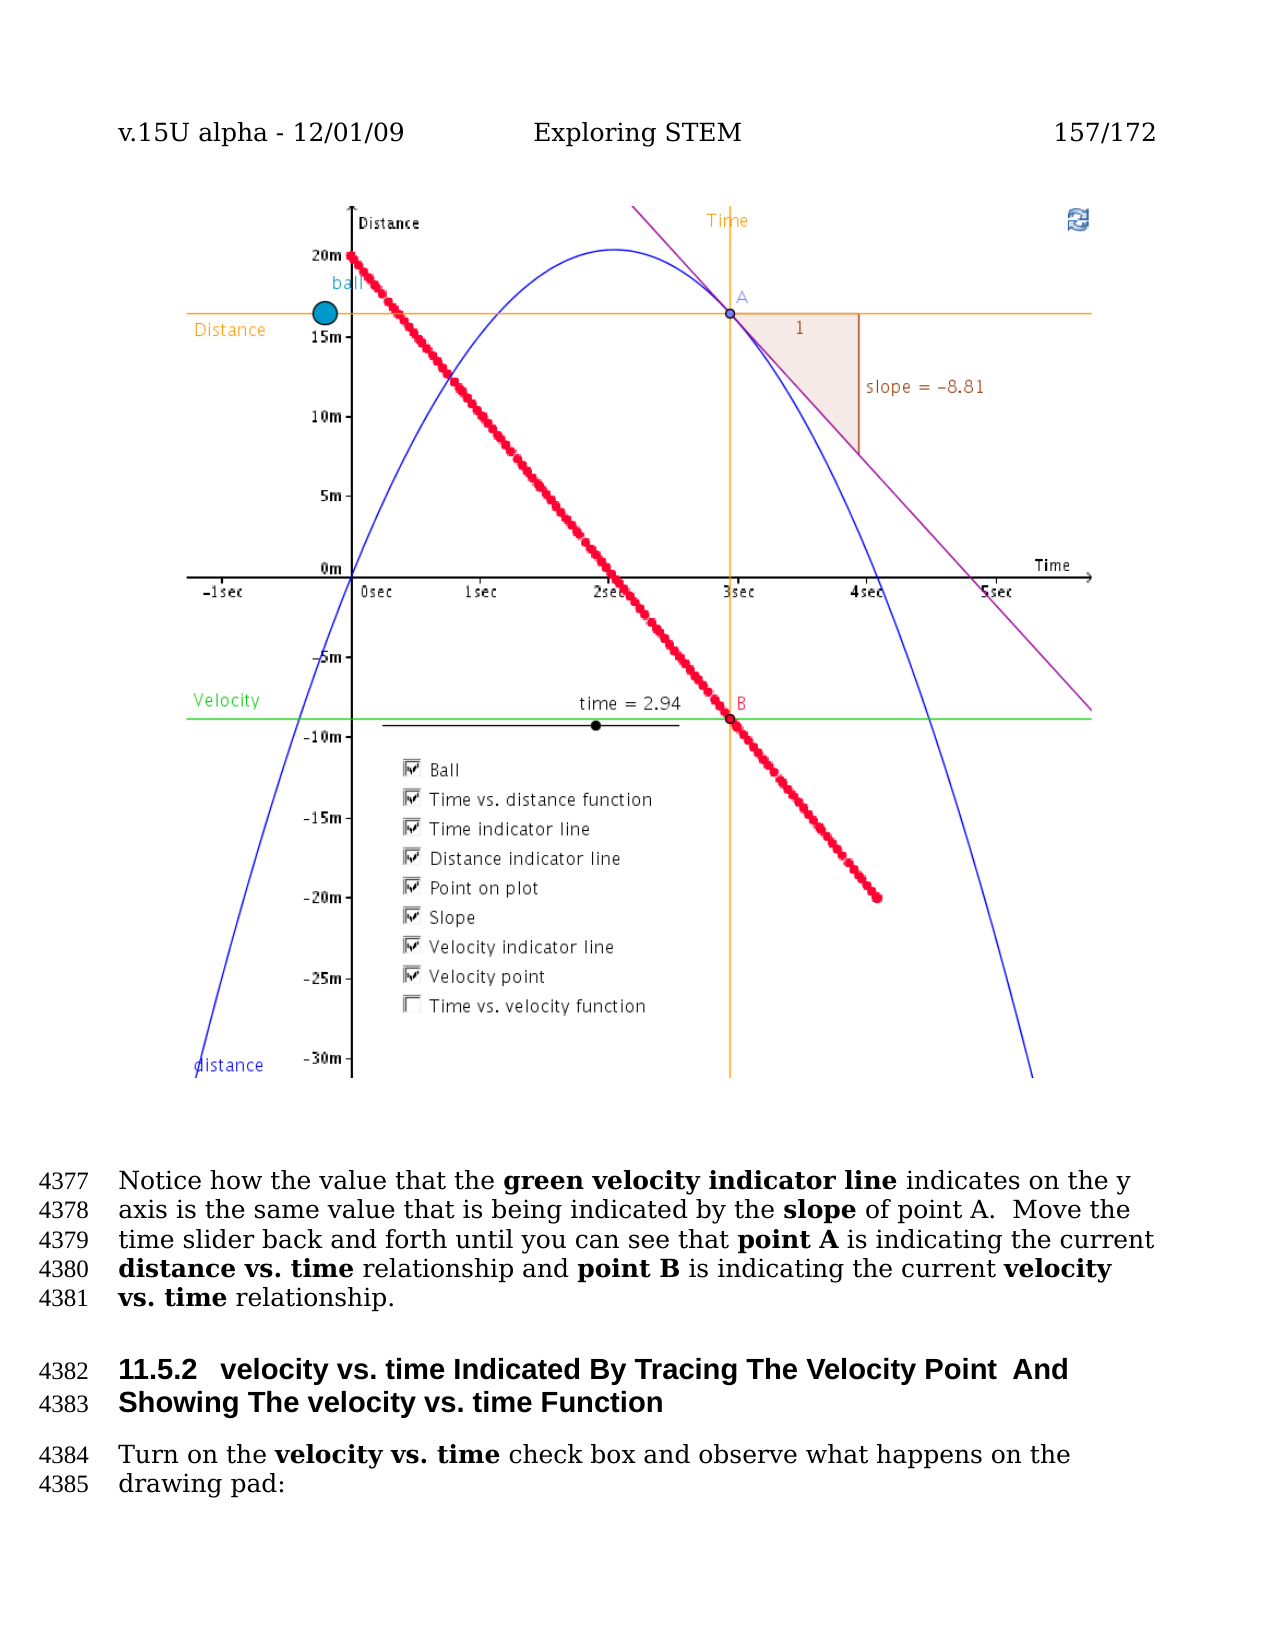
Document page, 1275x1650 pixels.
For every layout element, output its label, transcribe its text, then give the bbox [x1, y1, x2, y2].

picture [186, 206, 1092, 1078]
text Notice how the value that the green velocity indicator line indicates on the y axis is the same value that is being indicated by the slope of point A. Move the time slider back and forth until you can see that point A is indicating the current distance vs. time relationship and point B is indicating the current velocity vs. time relationship. [118, 1166, 1157, 1313]
subtitle velocity vs. time Indicated By Tracing The Velocity Point And Showing The velocity vs. time Function [118, 1352, 1157, 1419]
text Turn on the velocity vs. time check box and observe what happens on the drawing pad: [118, 1440, 1157, 1498]
